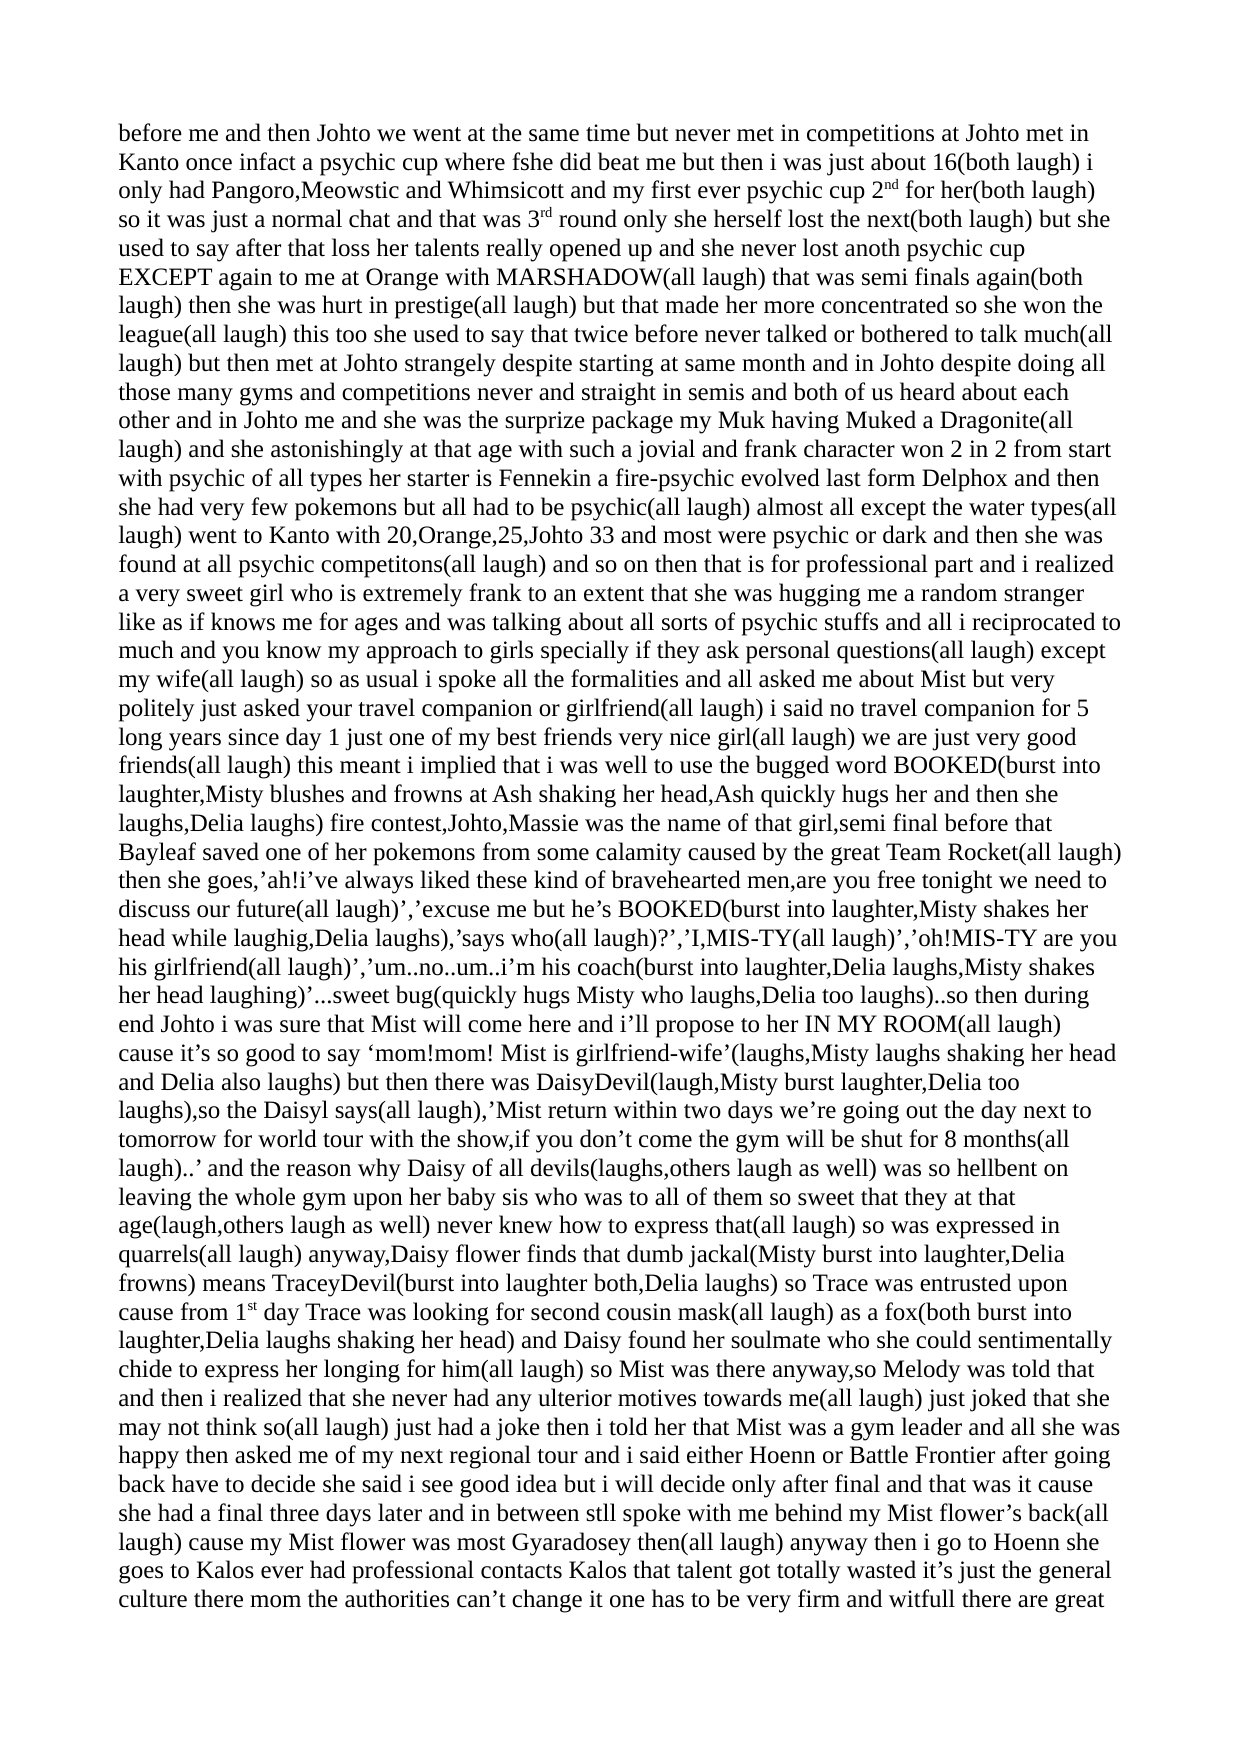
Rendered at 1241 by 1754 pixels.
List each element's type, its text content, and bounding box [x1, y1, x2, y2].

text before me and then Johto we went at the same time but never met in competitions at Johto met in Kanto once infact a psychic cup where fshe did beat me but then i was just about 16(both laugh) i only had Pangoro,Meowstic and Whimsicott and my first ever psychic cup 2nd for her(both laugh) so it was just a normal chat and that was 3rd round only she herself lost the next(both laugh) but she used to say after that loss her talents really opened up and she never lost anoth psychic cup EXCEPT again to me at Orange with MARSHADOW(all laugh) that was semi finals again(both laugh) then she was hurt in prestige(all laugh) but that made her more concentrated so she won the league(all laugh) this too she used to say that twice before never talked or bothered to talk much(all laugh) but then met at Johto strangely despite starting at same month and in Johto despite doing all those many gyms and competitions never and straight in semis and both of us heard about each other and in Johto me and she was the surprize package my Muk having Muked a Dragonite(all laugh) and she astonishingly at that age with such a jovial and frank character won 2 in 2 from start with psychic of all types her starter is Fennekin a fire-psychic evolved last form Delphox and then she had very few pokemons but all had to be psychic(all laugh) almost all except the water types(all laugh) went to Kanto with 20,Orange,25,Johto 33 and most were psychic or dark and then she was found at all psychic competitons(all laugh) and so on then that is for professional part and i realized a very sweet girl who is extremely frank to an extent that she was hugging me a random stranger like as if knows me for ages and was talking about all sorts of psychic stuffs and all i reciprocated to much and you know my approach to girls specially if they ask personal questions(all laugh) except my wife(all laugh) so as usual i spoke all the formalities and all asked me about Mist but very politely just asked your travel companion or girlfriend(all laugh) i said no travel companion for 5 long years since day 1 just one of my best friends very nice girl(all laugh) we are just very good friends(all laugh) this meant i implied that i was well to use the bugged word BOOKED(burst into laughter,Misty blushes and frowns at Ash shaking her head,Ash quickly hugs her and then she laughs,Delia laughs) fire contest,Johto,Massie was the name of that girl,semi final before that Bayleaf saved one of her pokemons from some calamity caused by the great Team Rocket(all laugh) then she goes,’ah!i’ve always liked these kind of bravehearted men,are you free tonight we need to discuss our future(all laugh)’,’excuse me but he’s BOOKED(burst into laughter,Misty shakes her head while laughig,Delia laughs),’says who(all laugh)?’,’I,MIS-TY(all laugh)’,’oh!MIS-TY are you his girlfriend(all laugh)’,’um..no..um..i’m his coach(burst into laughter,Delia laughs,Misty shakes her head laughing)’...sweet bug(quickly hugs Misty who laughs,Delia too laughs)..so then during end Johto i was sure that Mist will come here and i’ll propose to her IN MY ROOM(all laugh) cause it’s so good to say ‘mom!mom! Mist is girlfriend-wife’(laughs,Misty laughs shaking her head and Delia also laughs) but then there was DaisyDevil(laugh,Misty burst laughter,Delia too laughs),so the Daisyl says(all laugh),’Mist return within two days we’re going out the day next to tomorrow for world tour with the show,if you don’t come the gym will be shut for 8 months(all laugh)..’ and the reason why Daisy of all devils(laughs,others laugh as well) was so hellbent on leaving the whole gym upon her baby sis who was to all of them so sweet that they at that age(laugh,others laugh as well) never knew how to express that(all laugh) so was expressed in quarrels(all laugh) anyway,Daisy flower finds that dumb jackal(Misty burst into laughter,Delia frowns) means TraceyDevil(burst into laughter both,Delia laughs) so Trace was entrusted upon cause from 1st day Trace was looking for second cousin mask(all laugh) as a fox(both burst into laughter,Delia laughs shaking her head) and Daisy found her soulmate who she could sentimentally chide to express her longing for him(all laugh) so Mist was there anyway,so Melody was told that and then i realized that she never had any ulterior motives towards me(all laugh) just joked that she may not think so(all laugh) just had a joke then i told her that Mist was a gym leader and all she was happy then asked me of my next regional tour and i said either Hoenn or Battle Frontier after going back have to decide she said i see good idea but i will decide only after final and that was it cause she had a final three days later and in between stll spoke with me behind my Mist flower’s back(all laugh) cause my Mist flower was most Gyaradosey then(all laugh) anyway then i go to Hoenn she goes to Kalos ever had professional contacts Kalos that talent got totally wasted it’s just the general culture there mom the authorities can’t change it one has to be very firm and witfull there are great [118, 118, 1122, 1613]
